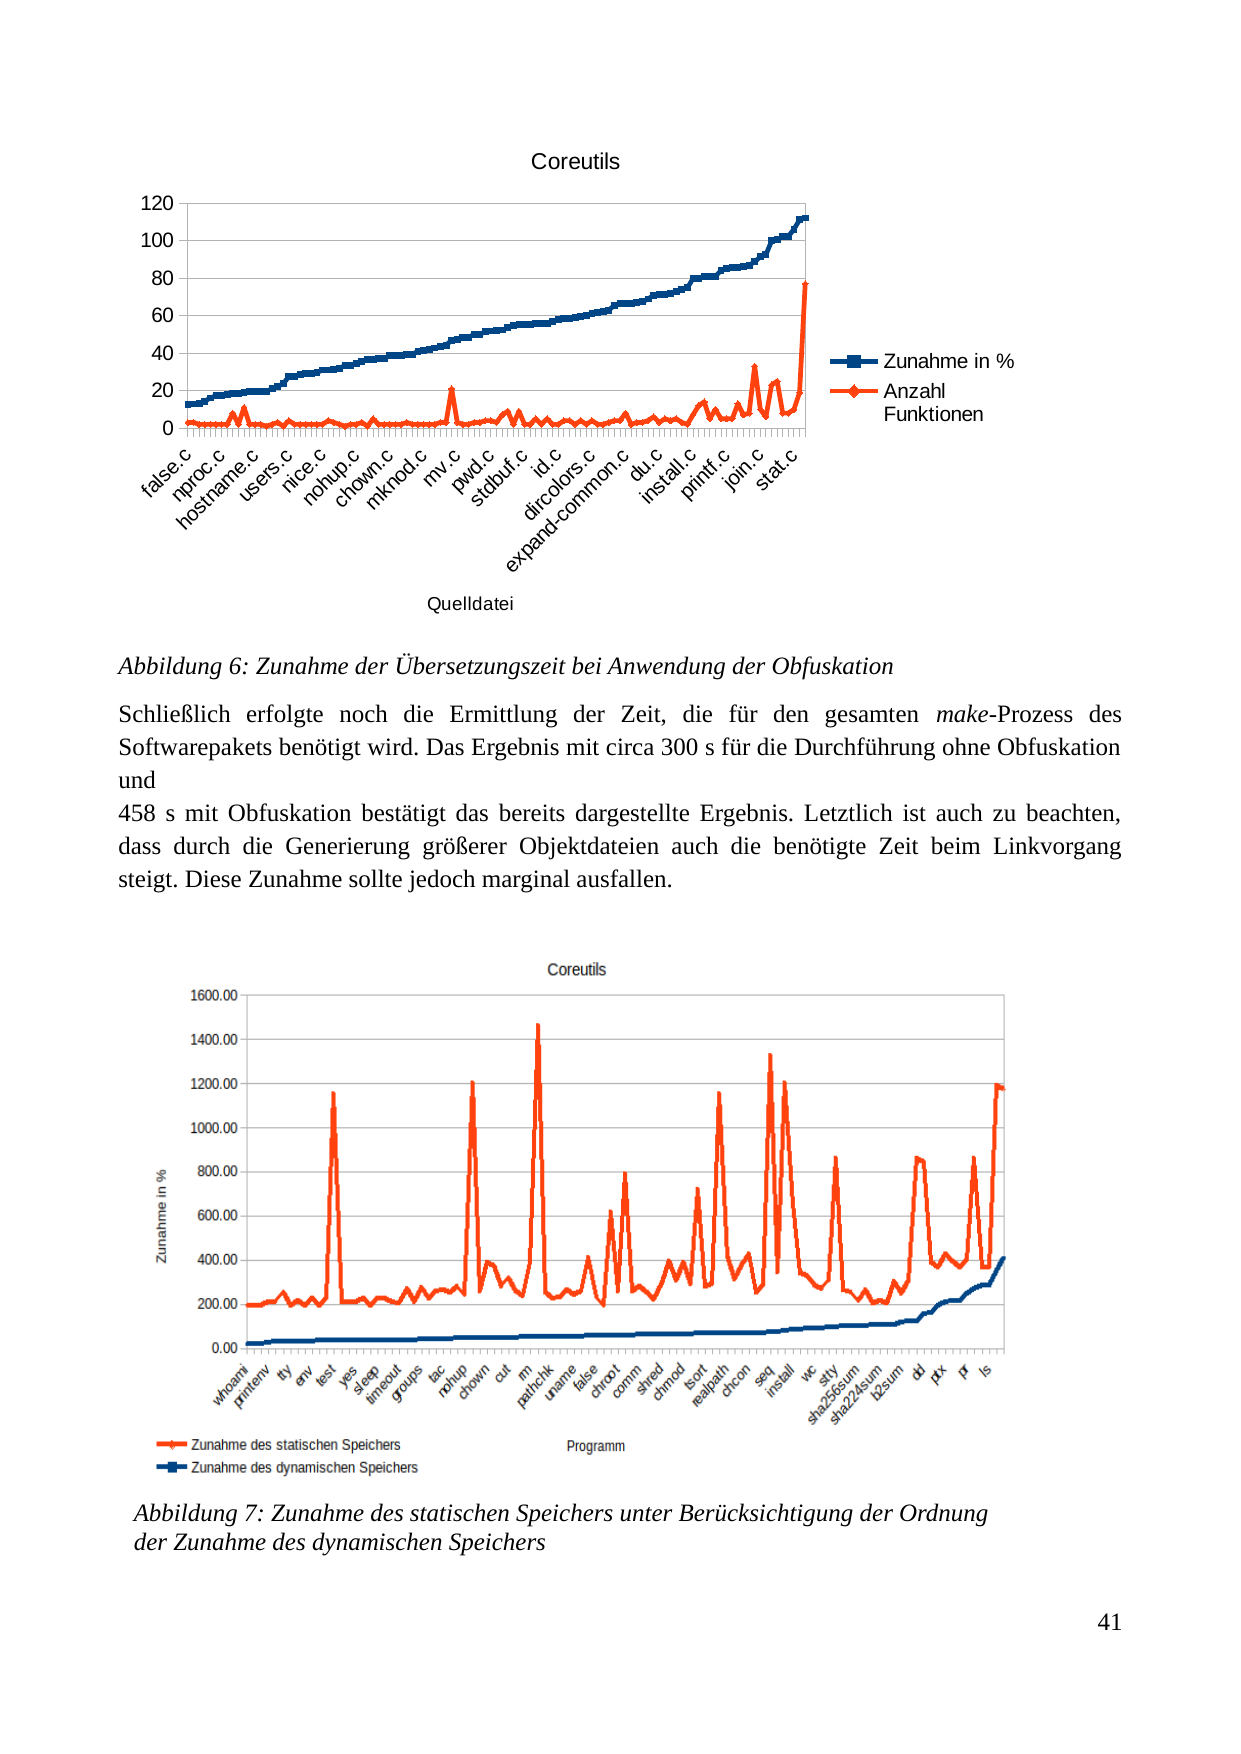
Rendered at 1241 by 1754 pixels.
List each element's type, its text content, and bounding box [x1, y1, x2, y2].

text Schließlich erfolgte noch die Ermittlung der Zeit, die für den gesamten make-Prozess des Softwarepakets benötigt wird. Das Ergebnis mit circa 300 s für die Durchführung ohne Obfuskation und 458 s mit Obfuskation bestätigt das bereits dargestellte Ergebnis. Letztlich ist auch zu beachten, dass durch die Generierung größerer Objektdateien auch die benötigte Zeit beim Linkvorgang steigt. Diese Zunahme sollte jedoch marginal ausfallen. [118, 699, 1122, 893]
text Abbildung 6: Zunahme der Übersetzungszeit bei Anwendung der Obfuskation [118, 646, 1034, 680]
text Abbildung 8: Zunahme des statischen Speichers unter Berücksichtigung der Ordnung der Zunahme des dynamischen Speichers [133, 1493, 1021, 1555]
picture [133, 942, 1021, 1493]
